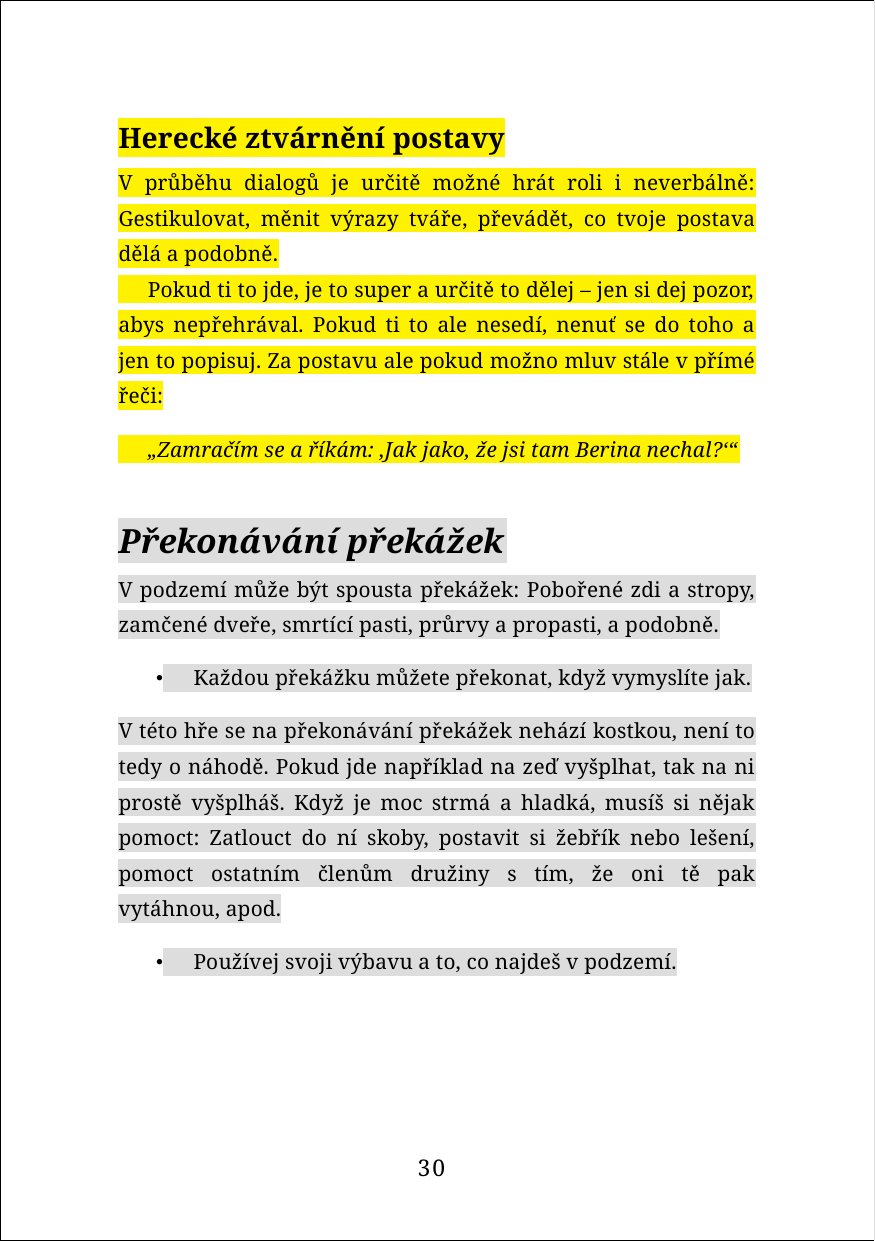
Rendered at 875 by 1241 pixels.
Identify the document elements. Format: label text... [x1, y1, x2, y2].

subtitle Herecké ztvárnění postavy [118, 118, 756, 157]
text V průběhu dialogů je určitě možné hrát roli i neverbálně: Gestikulovat, měnit výrazy tváře, převádět, co tvoje postava dělá a podobně. Pokud ti to jde, je to super a určitě to dělej – jen si dej pozor, abys nepřehrával. Pokud ti to ale nesedí, nenuť se do toho a jen to popisuj. Za postavu ale pokud možno mluv stále v přímé řeči: [118, 168, 756, 410]
text V podzemí může být spousta překážek: Pobořené zdi a stropy, zamčené dveře, smrtící pasti, průrvy a propasti, a podobně. [118, 575, 756, 639]
text „Zamračím se a říkám: ‚Jak jako, že jsi tam Berina nechal?‘“ [118, 435, 756, 463]
list Používej svoji výbavu a to, co najdeš v podzemí. [156, 947, 756, 976]
subtitle Překonávání překážek [118, 517, 756, 563]
text V této hře se na překonávání překážek nehází kostkou, není to tedy o náhodě. Pokud jde například na zeď vyšplhat, tak na ni prostě vyšplháš. Když je moc strmá a hladká, musíš si nějak pomoct: Zatlouct do ní skoby, postavit si žebřík nebo lešení, pomoct ostatním členům družiny s tím, že oni tě pak vytáhnou, apod. [118, 717, 756, 923]
list Každou překážku můžete překonat, když vymyslíte jak. [156, 663, 756, 692]
